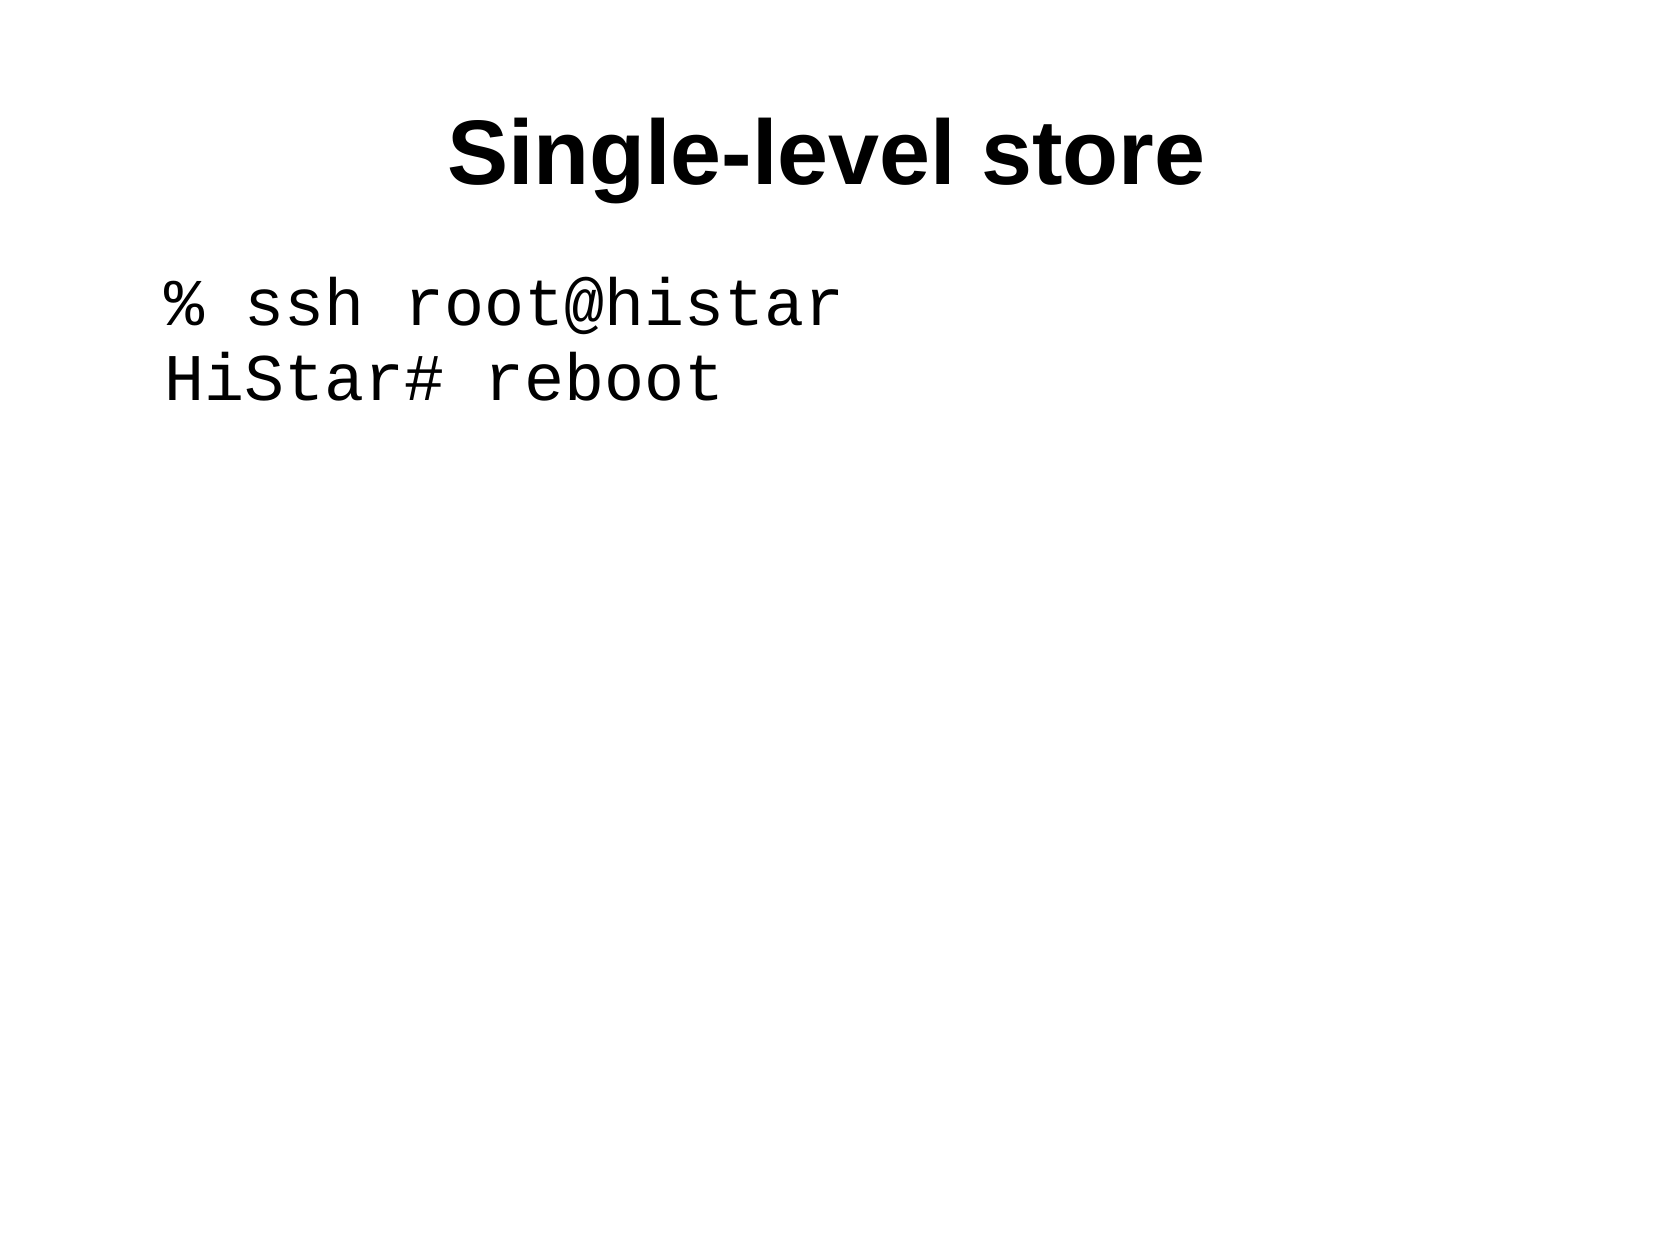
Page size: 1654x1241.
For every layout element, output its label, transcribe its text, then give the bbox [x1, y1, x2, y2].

title Single-level store [82, 49, 1571, 257]
text_box % ssh root@histar HiStar# reboot [150, 262, 1538, 504]
